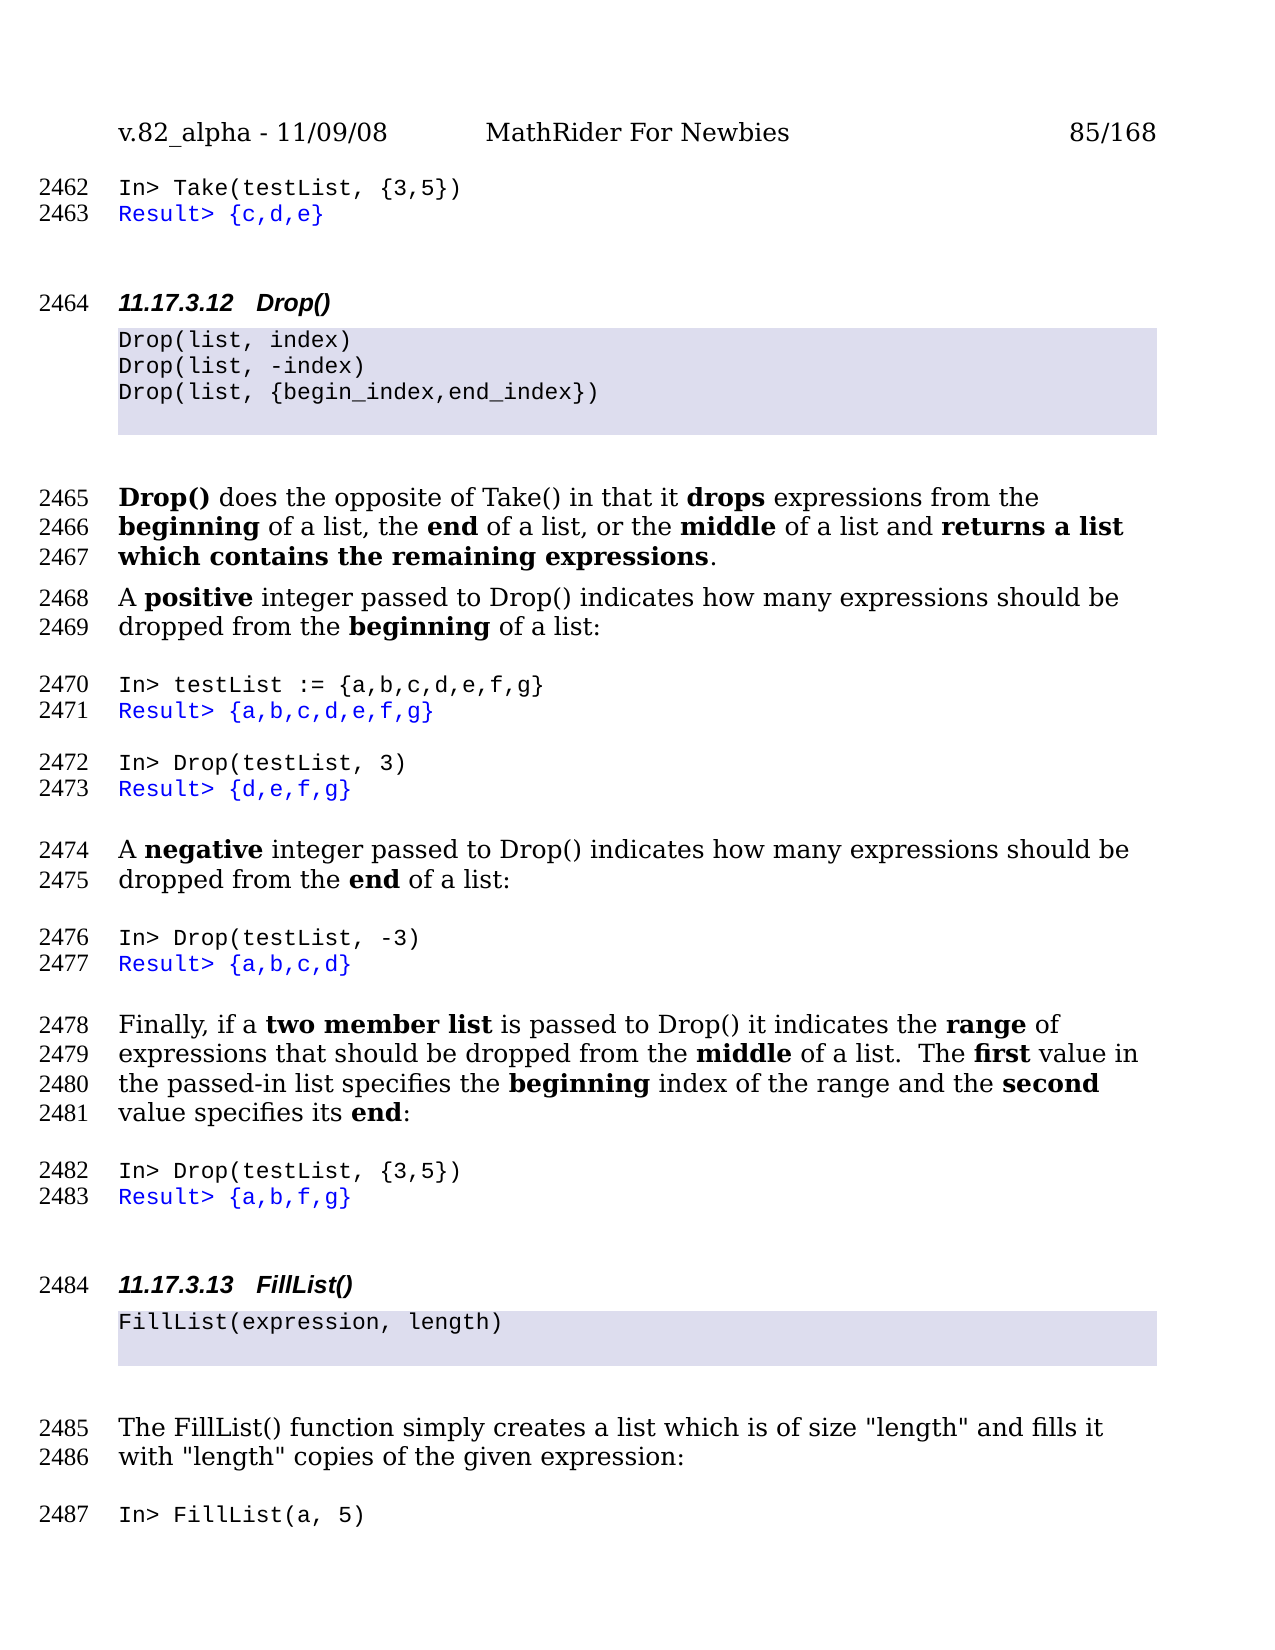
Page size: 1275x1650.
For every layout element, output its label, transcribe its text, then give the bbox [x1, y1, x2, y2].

text In> Drop(testList, {3,5}) [118, 1159, 1157, 1185]
text In> FillList(a, 5) [118, 1504, 1157, 1530]
text In> Take(testList, {3,5}) [118, 177, 1157, 203]
table_header Drop(list, index) Drop(list, -index) Drop(list, {begin_index,end_index}) [118, 328, 1157, 435]
text Result> {d,e,f,g} [118, 777, 1157, 803]
subtitle FillList() [118, 1270, 1157, 1299]
text Result> {a,b,c,d} [118, 952, 1157, 978]
text Result> {a,b,f,g} [118, 1185, 1157, 1211]
text In> Drop(testList, -3) [118, 926, 1157, 952]
text The FillList() function simply creates a list which is of size "length" and fills it with "length" copies of the given expression: [118, 1413, 1157, 1472]
text Finally, if a two member list is passed to Drop() it indicates the range of expressions that should be dropped from the middle of a list. The first value in the passed-in list specifies the beginning index of the range and the second value specifies its end: [118, 1010, 1157, 1127]
text In> testList := {a,b,c,d,e,f,g} [118, 674, 1157, 699]
subtitle Drop() [118, 288, 1157, 316]
text A negative integer passed to Drop() indicates how many expressions should be dropped from the end of a list: [118, 835, 1157, 894]
text Drop() does the opposite of Take() in that it drops expressions from the beginning of a list, the end of a list, or the middle of a list and returns a list which contains the remaining expressions. [118, 483, 1157, 571]
text Result> {a,b,c,d,e,f,g} [118, 699, 1157, 726]
table_header FillList(expression, length) [118, 1311, 1157, 1366]
text Result> {c,d,e} [118, 203, 1157, 229]
text A positive integer passed to Drop() indicates how many expressions should be dropped from the beginning of a list: [118, 583, 1157, 642]
text In> Drop(testList, 3) [118, 751, 1157, 777]
